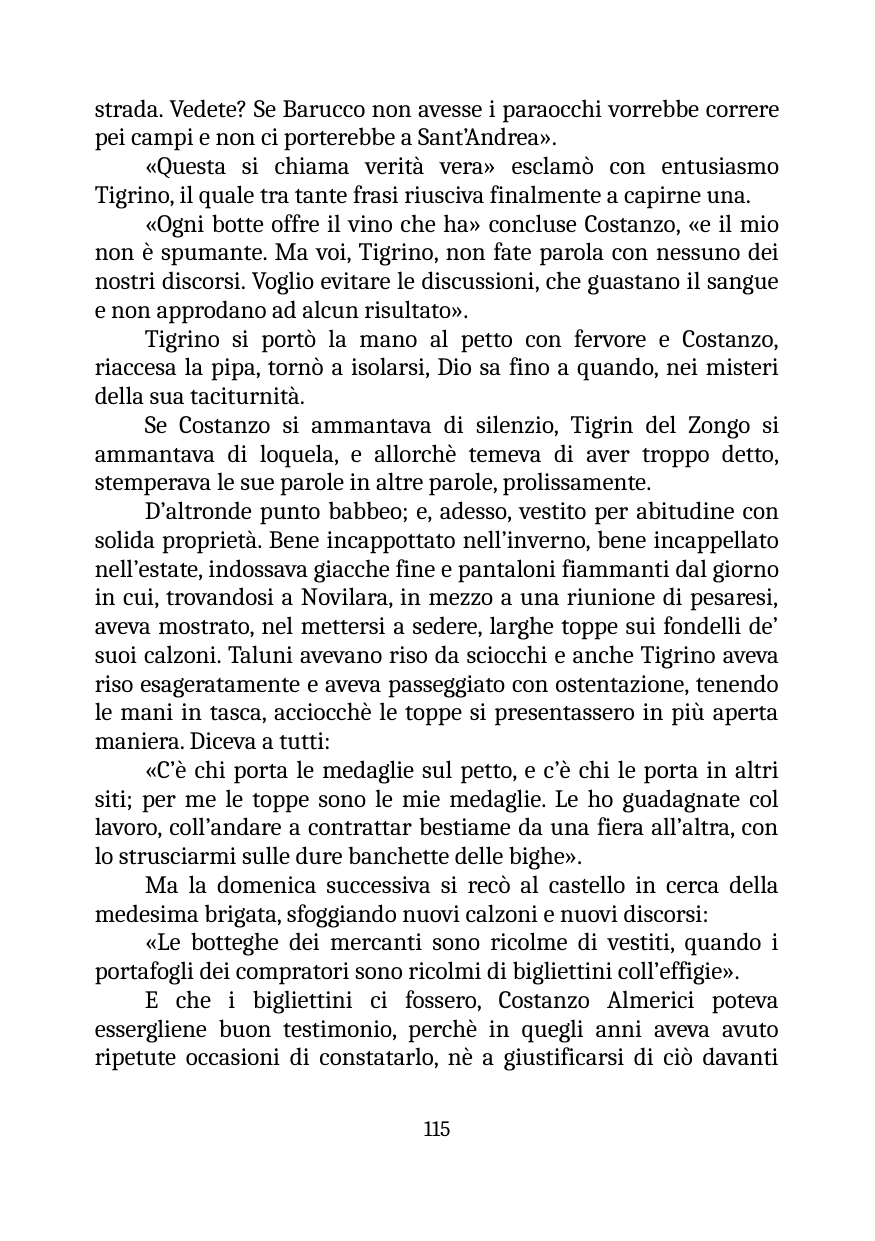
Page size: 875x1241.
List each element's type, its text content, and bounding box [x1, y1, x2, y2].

text «Questa si chiama verità vera» esclamò con entusiasmo Tigrino, il quale tra tante frasi riusciva finalmente a capirne una. [94, 152, 779, 209]
text Se Costanzo si ammantava di silenzio, Tigrin del Zongo si ammantava di loquela, e allorchè temeva di aver troppo detto, stemperava le sue parole in altre parole, prolissamente. [94, 411, 779, 497]
text «Ogni botte offre il vino che ha» concluse Costanzo, «e il mio non è spumante. Ma voi, Tigrino, non fate parola con nessuno dei nostri discorsi. Voglio evitare le discussioni, che guastano il sangue e non approdano ad alcun risultato». [94, 209, 779, 324]
text «C’è chi porta le medaglie sul petto, e c’è chi le porta in altri siti; per me le toppe sono le mie medaglie. Le ho guadagnate col lavoro, coll’andare a contrattar bestiame da una fiera all’altra, con lo strusciarmi sulle dure banchette delle bighe». [94, 756, 779, 871]
text E che i bigliettini ci fossero, Costanzo Almerici poteva essergliene buon testimonio, perchè in quegli anni aveva avuto ripetute occasioni di constatarlo, nè a giustificarsi di ciò davanti [94, 986, 779, 1072]
text «Le botteghe dei mercanti sono ricolme di vestiti, quando i portafogli dei compratori sono ricolmi di bigliettini coll’effigie». [94, 928, 779, 986]
text Ma la domenica successiva si recò al castello in cerca della medesima brigata, sfoggiando nuovi calzoni e nuovi discorsi: [94, 871, 779, 928]
text D’altronde punto babbeo; e, adesso, vestito per abitudine con solida proprietà. Bene incappottato nell’inverno, bene incappellato nell’estate, indossava giacche fine e pantaloni fiammanti dal giorno in cui, trovandosi a Novilara, in mezzo a una riunione di pesaresi, aveva mostrato, nel mettersi a sedere, larghe toppe sui fondelli de’ suoi calzoni. Taluni avevano riso da sciocchi e anche Tigrino aveva riso esageratamente e aveva passeggiato con ostentazione, tenendo le mani in tasca, acciocchè le toppe si presentassero in più aperta maniera. Diceva a tutti: [94, 497, 779, 756]
text strada. Vedete? Se Barucco non avesse i paraocchi vorrebbe correre pei campi e non ci porterebbe a Sant’Andrea». [94, 94, 779, 152]
text Tigrino si portò la mano al petto con fervore e Costanzo, riaccesa la pipa, tornò a isolarsi, Dio sa fino a quando, nei misteri della sua taciturnità. [94, 324, 779, 411]
